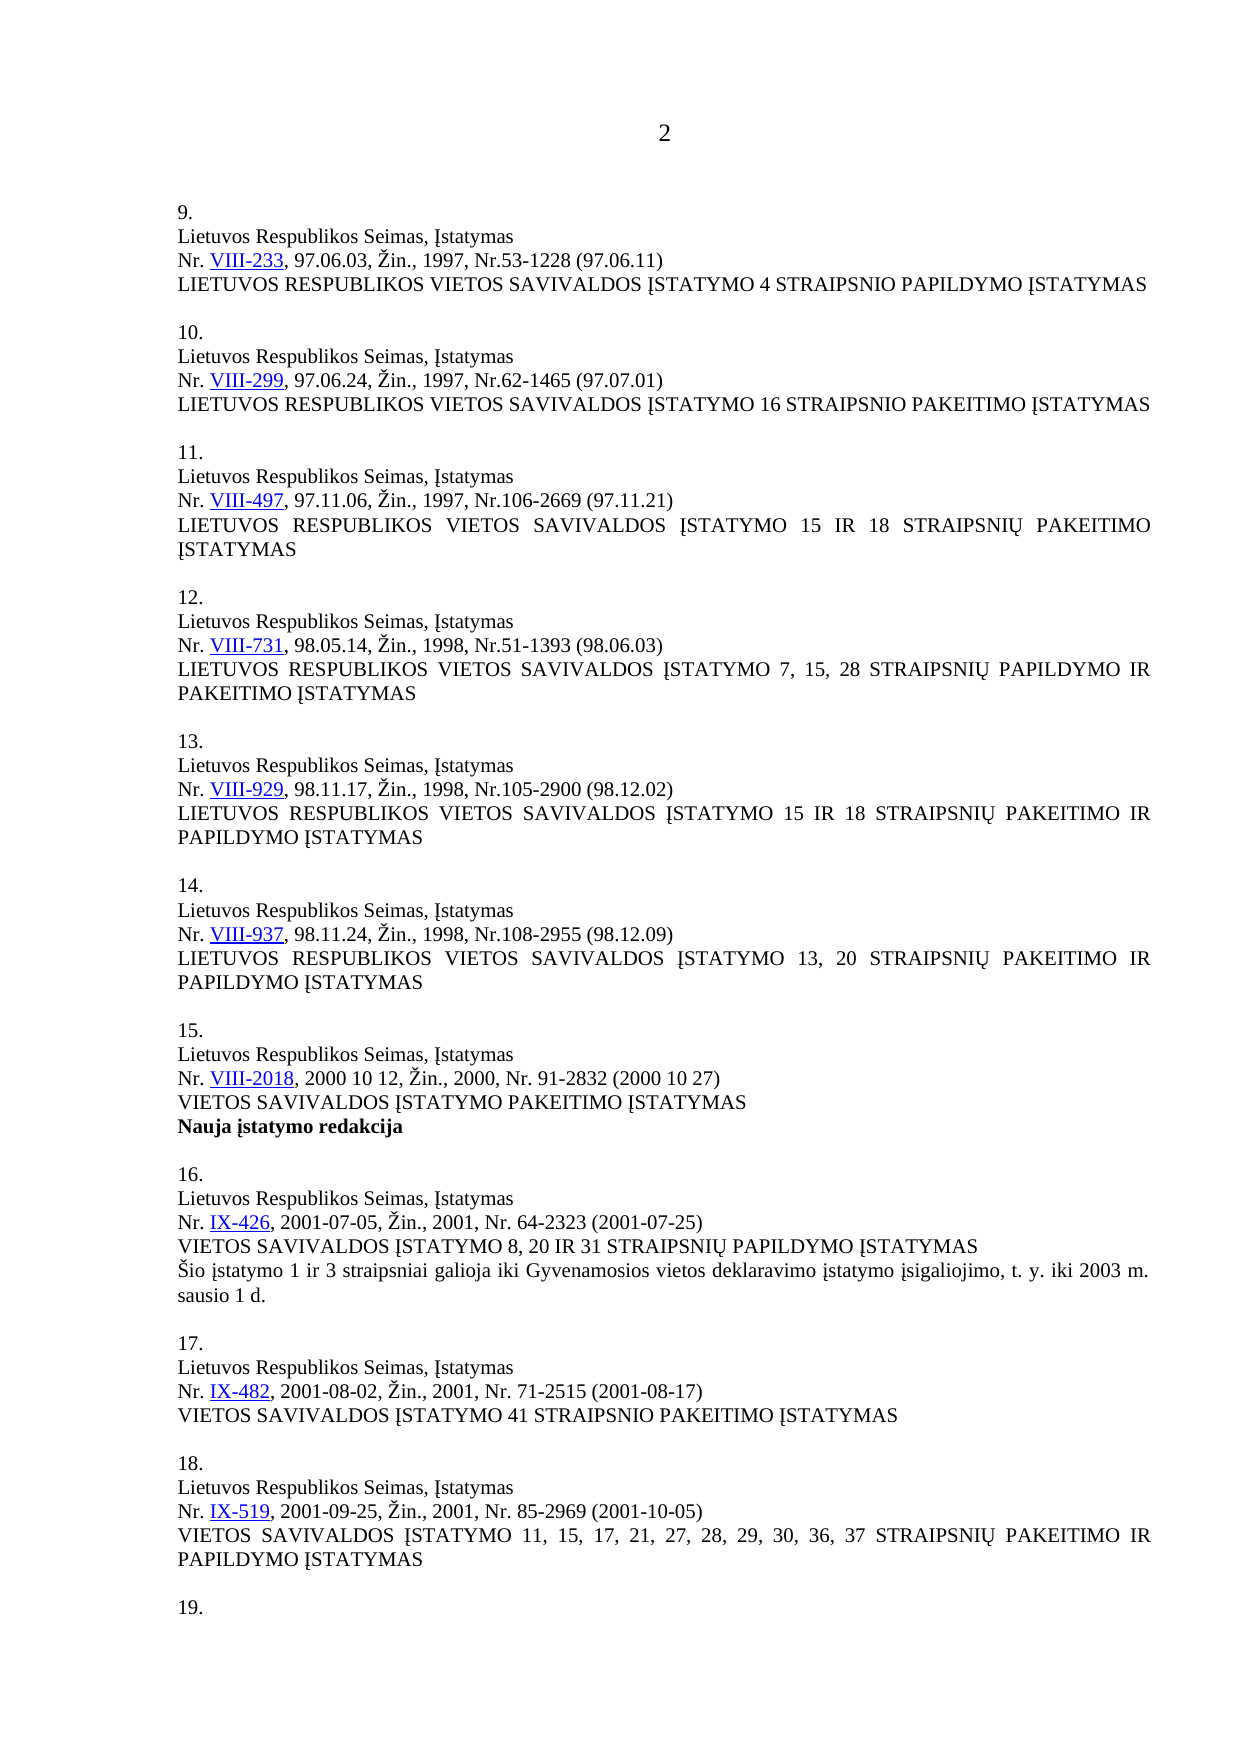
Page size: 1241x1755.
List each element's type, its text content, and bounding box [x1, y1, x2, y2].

text Lietuvos Respublikos Seimas, Įstatymas [177, 224, 1152, 248]
text Lietuvos Respublikos Seimas, Įstatymas [177, 1475, 1152, 1499]
text Nr. VIII-233, 97.06.03, Žin., 1997, Nr.53-1228 (97.06.11) [177, 248, 1152, 272]
text Lietuvos Respublikos Seimas, Įstatymas [177, 344, 1152, 368]
text VIETOS SAVIVALDOS ĮSTATYMO 11, 15, 17, 21, 27, 28, 29, 30, 36, 37 STRAIPSNIŲ PAKEITIMO IR PAPILDYMO ĮSTATYMAS [177, 1523, 1152, 1571]
text 15. [177, 1018, 1152, 1042]
text Šio įstatymo 1 ir 3 straipsniai galioja iki Gyvenamosios vietos deklaravimo įstatymo įsigaliojimo, t. y. iki 2003 m. sausio 1 d. [177, 1258, 1152, 1307]
text 9. [177, 200, 1152, 224]
text Lietuvos Respublikos Seimas, Įstatymas [177, 464, 1152, 488]
text 13. [177, 729, 1152, 753]
text VIETOS SAVIVALDOS ĮSTATYMO 41 STRAIPSNIO PAKEITIMO ĮSTATYMAS [177, 1403, 1152, 1427]
text Lietuvos Respublikos Seimas, Įstatymas [177, 753, 1152, 777]
text Nr. VIII-731, 98.05.14, Žin., 1998, Nr.51-1393 (98.06.03) [177, 633, 1152, 657]
text LIETUVOS RESPUBLIKOS VIETOS SAVIVALDOS ĮSTATYMO 16 STRAIPSNIO PAKEITIMO ĮSTATYMAS [177, 392, 1152, 416]
text LIETUVOS RESPUBLIKOS VIETOS SAVIVALDOS ĮSTATYMO 7, 15, 28 STRAIPSNIŲ PAPILDYMO IR PAKEITIMO ĮSTATYMAS [177, 657, 1152, 705]
text Nr. VIII-929, 98.11.17, Žin., 1998, Nr.105-2900 (98.12.02) [177, 777, 1152, 801]
text Nr. VIII-937, 98.11.24, Žin., 1998, Nr.108-2955 (98.12.09) [177, 922, 1152, 946]
text Nr. VIII-299, 97.06.24, Žin., 1997, Nr.62-1465 (97.07.01) [177, 368, 1152, 392]
text Nr. IX-482, 2001-08-02, Žin., 2001, Nr. 71-2515 (2001-08-17) [177, 1379, 1152, 1403]
text 18. [177, 1451, 1152, 1475]
text Nr. VIII-2018, 2000 10 12, Žin., 2000, Nr. 91-2832 (2000 10 27) [177, 1066, 1152, 1090]
text 10. [177, 320, 1152, 344]
text Nr. VIII-497, 97.11.06, Žin., 1997, Nr.106-2669 (97.11.21) [177, 488, 1152, 512]
text Lietuvos Respublikos Seimas, Įstatymas [177, 609, 1152, 633]
text Lietuvos Respublikos Seimas, Įstatymas [177, 1042, 1152, 1066]
text 11. [177, 440, 1152, 464]
text VIETOS SAVIVALDOS ĮSTATYMO PAKEITIMO ĮSTATYMAS [177, 1090, 1152, 1114]
text Nr. IX-519, 2001-09-25, Žin., 2001, Nr. 85-2969 (2001-10-05) [177, 1499, 1152, 1523]
text Nauja įstatymo redakcija [177, 1114, 1152, 1138]
text 19. [177, 1595, 1152, 1619]
text 16. [177, 1162, 1152, 1186]
text 17. [177, 1331, 1152, 1355]
text VIETOS SAVIVALDOS ĮSTATYMO 8, 20 IR 31 STRAIPSNIŲ PAPILDYMO ĮSTATYMAS [177, 1234, 1152, 1258]
text LIETUVOS RESPUBLIKOS VIETOS SAVIVALDOS ĮSTATYMO 4 STRAIPSNIO PAPILDYMO ĮSTATYMAS [177, 272, 1152, 296]
text LIETUVOS RESPUBLIKOS VIETOS SAVIVALDOS ĮSTATYMO 13, 20 STRAIPSNIŲ PAKEITIMO IR PAPILDYMO ĮSTATYMAS [177, 946, 1152, 994]
text Lietuvos Respublikos Seimas, Įstatymas [177, 1355, 1152, 1379]
text Lietuvos Respublikos Seimas, Įstatymas [177, 897, 1152, 922]
text Lietuvos Respublikos Seimas, Įstatymas [177, 1186, 1152, 1210]
text 14. [177, 873, 1152, 897]
text 12. [177, 585, 1152, 609]
text LIETUVOS RESPUBLIKOS VIETOS SAVIVALDOS ĮSTATYMO 15 IR 18 STRAIPSNIŲ PAKEITIMO ĮSTATYMAS [177, 512, 1152, 561]
text LIETUVOS RESPUBLIKOS VIETOS SAVIVALDOS ĮSTATYMO 15 IR 18 STRAIPSNIŲ PAKEITIMO IR PAPILDYMO ĮSTATYMAS [177, 801, 1152, 849]
text Nr. IX-426, 2001-07-05, Žin., 2001, Nr. 64-2323 (2001-07-25) [177, 1210, 1152, 1234]
